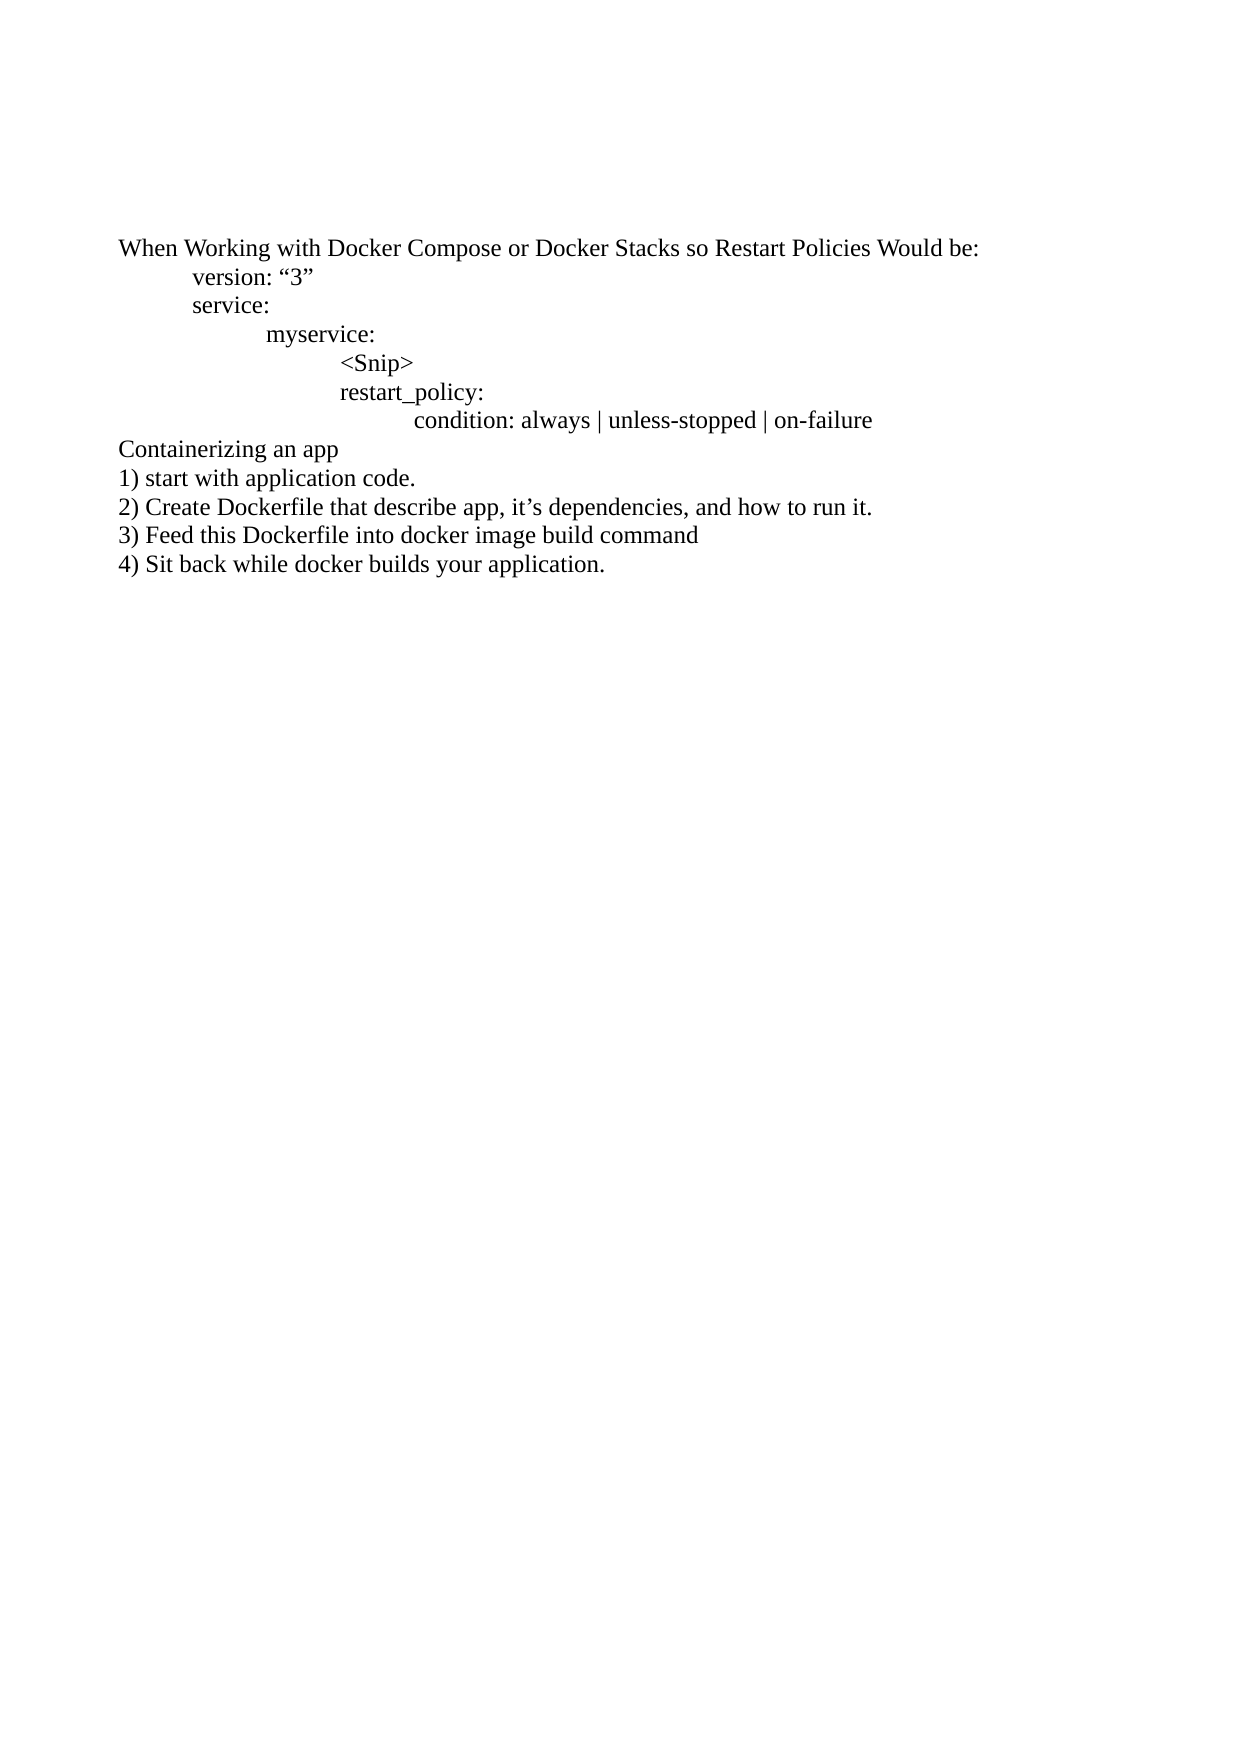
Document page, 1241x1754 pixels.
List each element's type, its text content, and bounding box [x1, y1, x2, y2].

text service: [118, 291, 1122, 319]
text 1) start with application code. [118, 463, 1122, 492]
text <Snip> [118, 348, 1122, 377]
text 3) Feed this Dockerfile into docker image build command [118, 521, 1122, 549]
text 4) Sit back while docker builds your application. [118, 549, 1122, 578]
text version: “3” [118, 262, 1122, 291]
text restart_policy: [118, 377, 1122, 406]
text myservice: [118, 319, 1122, 348]
text When Working with Docker Compose or Docker Stacks so Restart Policies Would be: [118, 233, 1122, 262]
text condition: always | unless-stopped | on-failure [118, 406, 1122, 434]
text 2) Create Dockerfile that describe app, it’s dependencies, and how to run it. [118, 492, 1122, 521]
text Containerizing an app [118, 434, 1122, 463]
